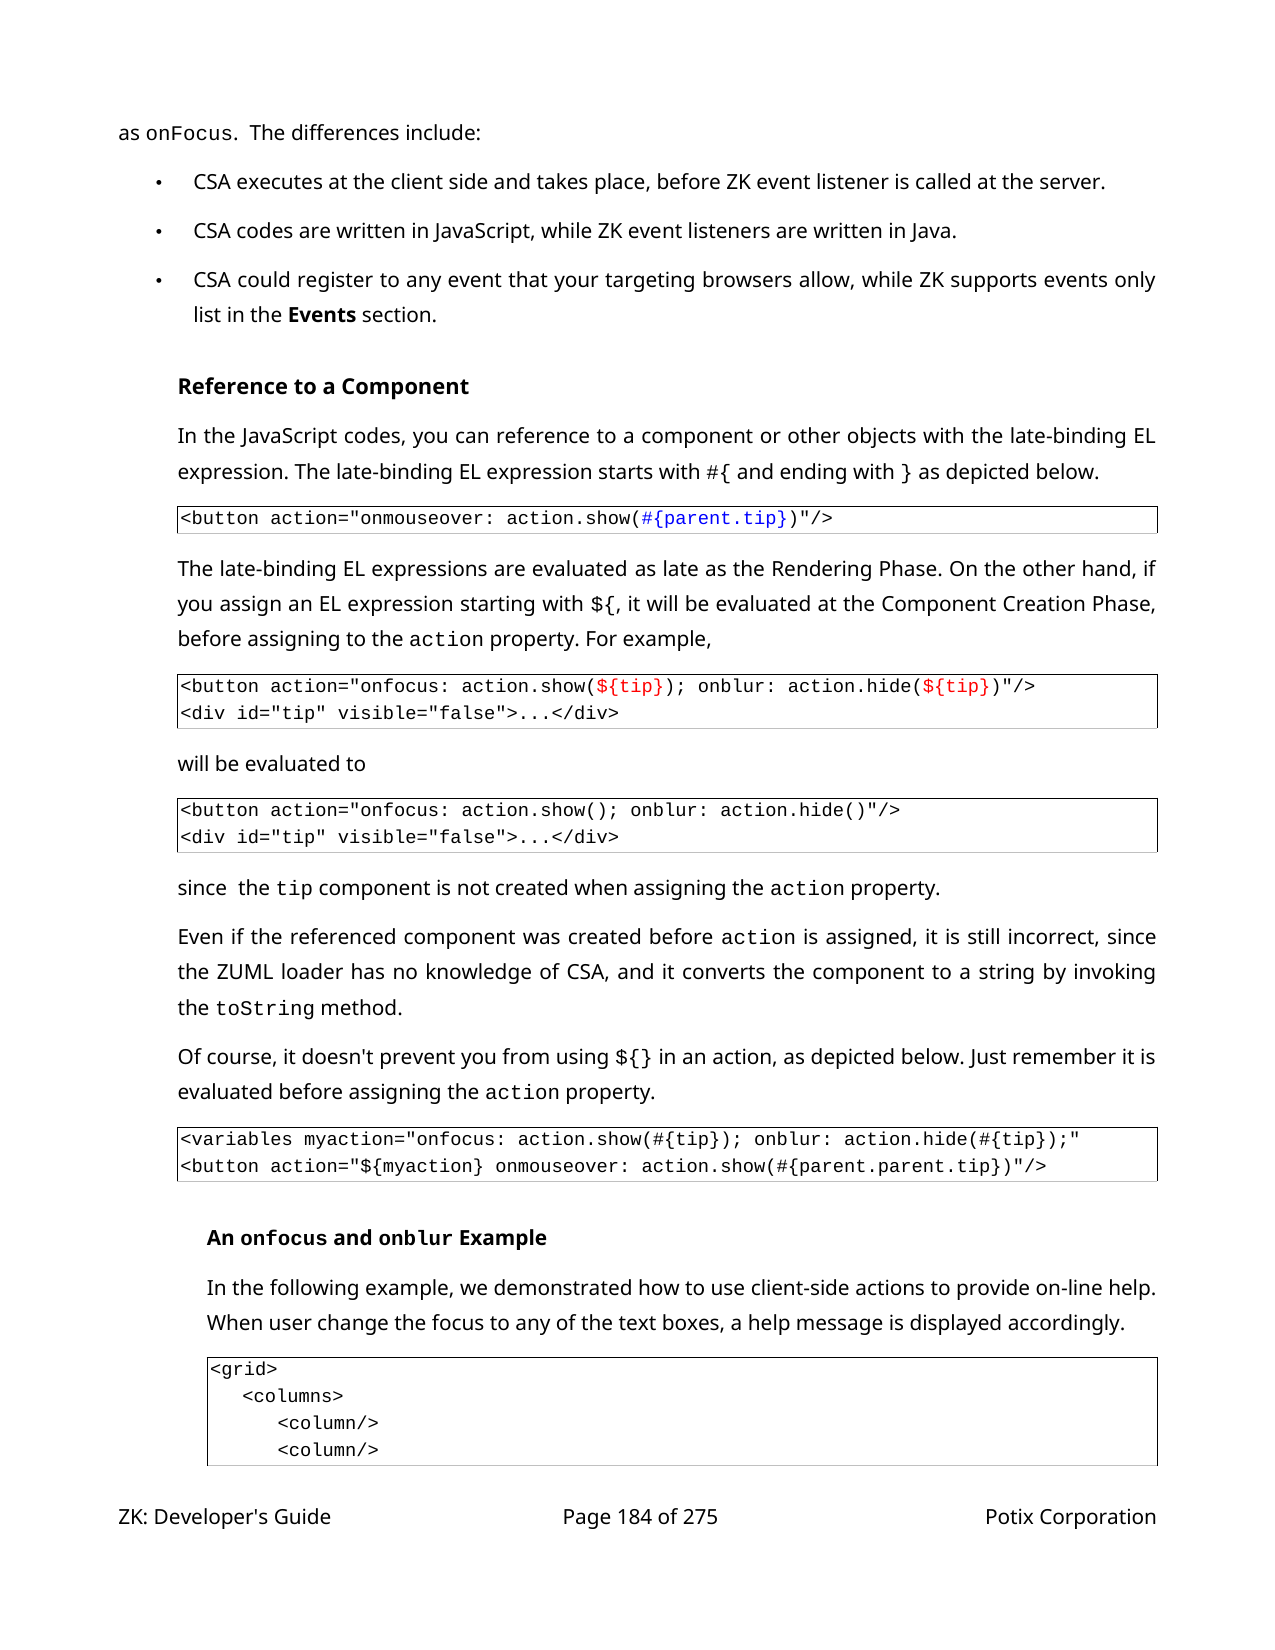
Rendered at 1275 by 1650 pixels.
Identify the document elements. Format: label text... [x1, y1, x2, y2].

text <button action="onfocus: action.show(); onblur: action.hide()"/> [178, 799, 1157, 822]
list CSA codes are written in JavaScript, while ZK event listeners are written in Java. [156, 216, 1157, 244]
list CSA could register to any event that your targeting browsers allow, while ZK supports events only list in the Events section. [156, 265, 1157, 328]
subtitle Reference to a Component [177, 371, 1157, 401]
text <variables myaction="onfocus: action.show(#{tip}); onblur: action.hide(#{tip});" [178, 1128, 1157, 1151]
text In the following example, we demonstrated how to use client-side actions to provide on-line help. When user change the focus to any of the text boxes, a help message is displayed accordingly. [207, 1273, 1157, 1336]
text The late-binding EL expressions are evaluated as late as the Rendering Phase. On the other hand, if you assign an EL expression starting with ${, it will be evaluated at the Component Creation Phase, before assigning to the action property. For example, [177, 554, 1157, 653]
text will be evaluated to [177, 749, 1157, 777]
text since the tip component is not created when assigning the action property. [177, 873, 1157, 901]
text <grid> [208, 1358, 1157, 1381]
text <button action="onfocus: action.show(${tip}); onblur: action.hide(${tip})"/> [178, 675, 1157, 698]
text In the JavaScript codes, you can reference to a component or other objects with the late-binding EL expression. The late-binding EL expression starts with #{ and ending with } as depicted below. [177, 422, 1157, 485]
text <column/> [208, 1411, 1157, 1435]
text <column/> [208, 1438, 1157, 1465]
text <button action="${myaction} onmouseover: action.show(#{parent.parent.tip})"/> [178, 1154, 1157, 1181]
text <button action="onmouseover: action.show(#{parent.tip})"/> [178, 507, 1157, 533]
text <columns> [208, 1384, 1157, 1408]
text Of course, it doesn't prevent you from using ${} in an action, as depicted below. Just remember it is evaluated before assigning the action property. [177, 1042, 1157, 1106]
text as onFocus. The differences include: [118, 118, 1157, 147]
text <div id="tip" visible="false">...</div> [178, 825, 1157, 852]
list CSA executes at the client side and takes place, before ZK event listener is called at the server. [156, 167, 1157, 196]
text Even if the referenced component was created before action is assigned, it is still incorrect, since the ZUML loader has no knowledge of CSA, and it converts the component to a string by invoking the toString method. [177, 922, 1157, 1021]
text <div id="tip" visible="false">...</div> [178, 701, 1157, 728]
subtitle An onfocus and onblur Example [207, 1223, 1157, 1252]
